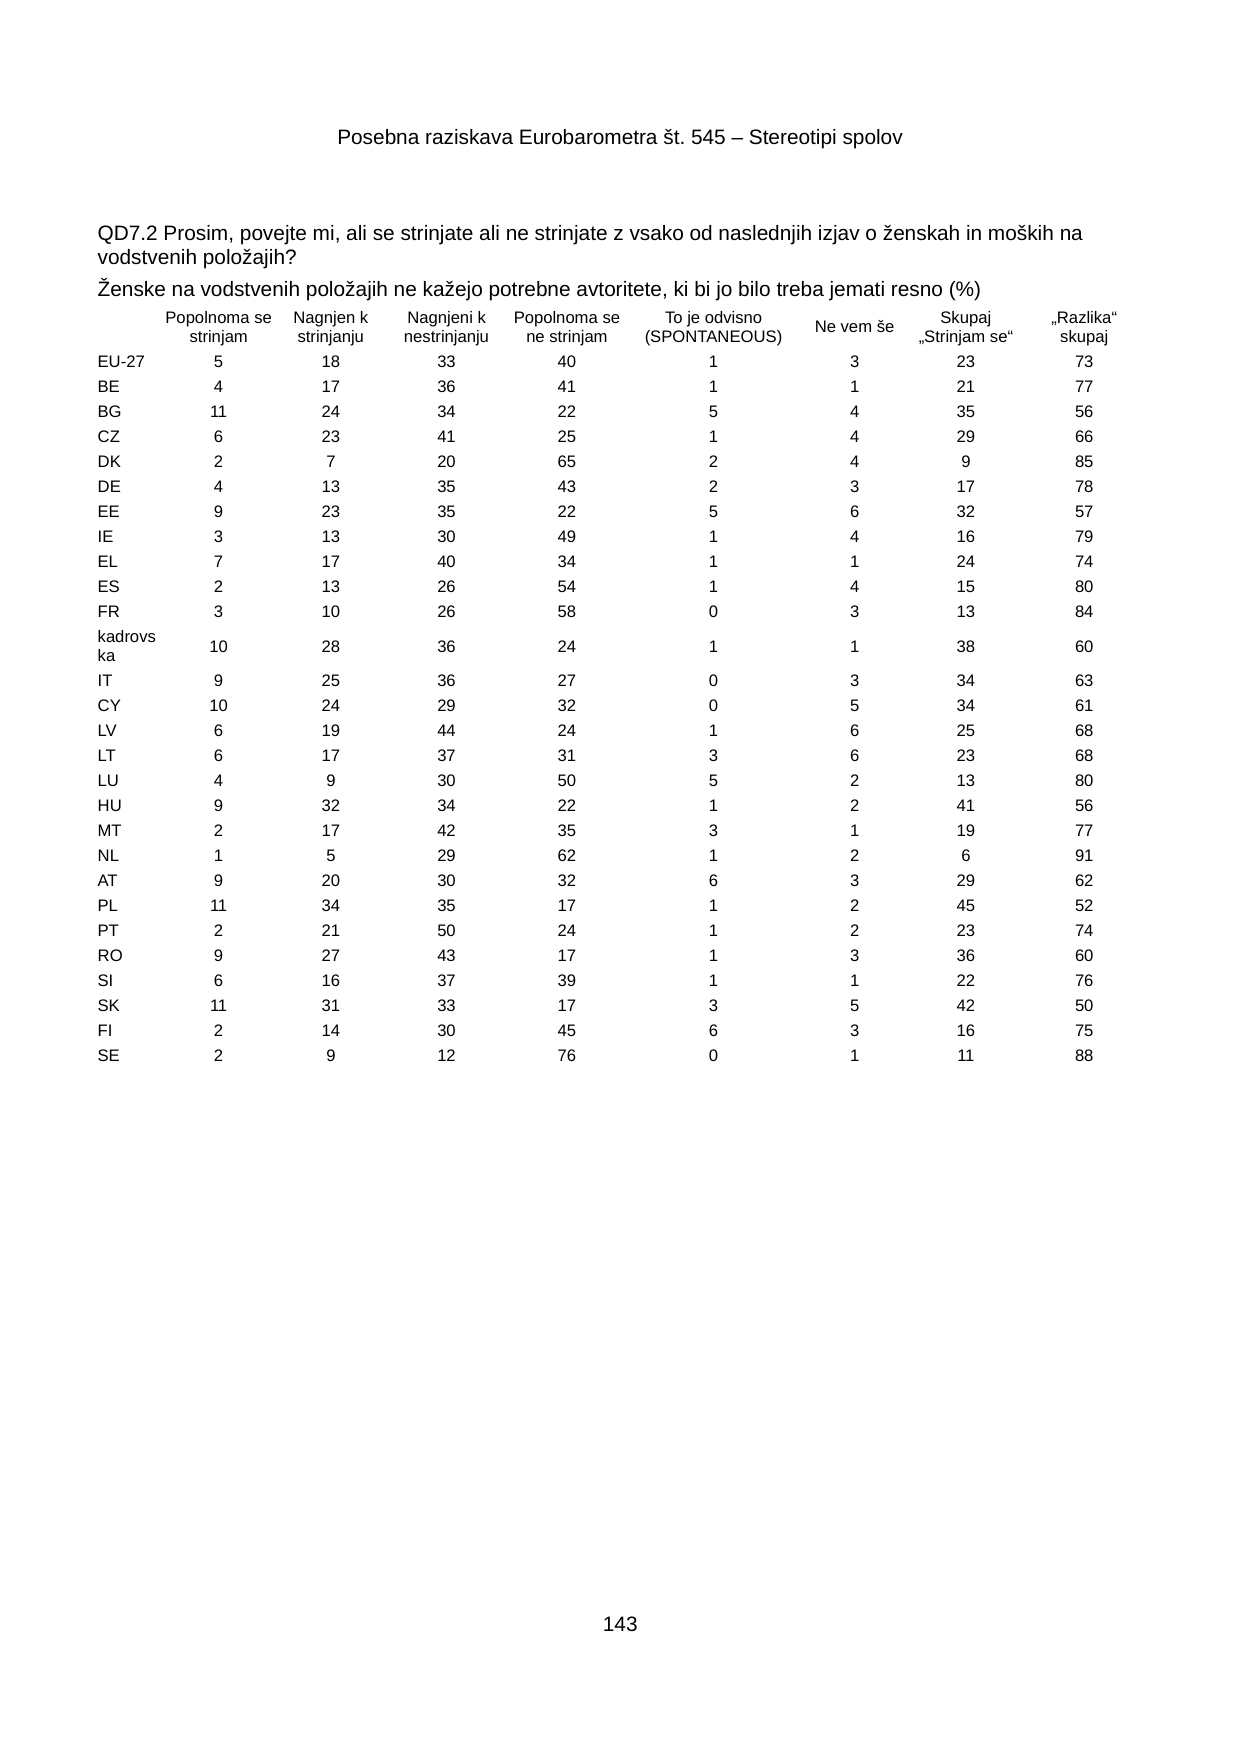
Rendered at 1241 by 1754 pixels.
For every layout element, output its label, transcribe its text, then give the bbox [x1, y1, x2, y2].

table_cell Nagnjen k strinjanju [275, 305, 386, 349]
table_cell LT [95, 743, 162, 768]
table_cell 2 [800, 768, 909, 793]
table_cell 3 [800, 868, 909, 893]
table_cell 19 [909, 818, 1022, 843]
table_cell 10 [162, 693, 275, 718]
table_cell RO [95, 943, 162, 968]
table_cell 34 [386, 399, 507, 424]
table_cell 25 [275, 668, 386, 693]
table_cell 77 [1022, 374, 1146, 399]
table_cell LU [95, 768, 162, 793]
table_cell AT [95, 868, 162, 893]
table_cell NL [95, 843, 162, 868]
table_cell 35 [909, 399, 1022, 424]
table_cell 13 [909, 768, 1022, 793]
table_cell 9 [162, 943, 275, 968]
table_cell 1 [162, 843, 275, 868]
table_cell 13 [909, 599, 1022, 624]
table_cell Skupaj „Strinjam se“ [909, 305, 1022, 349]
table_cell 17 [507, 943, 627, 968]
table_cell 17 [275, 818, 386, 843]
table_cell 30 [386, 524, 507, 549]
table_cell 76 [1022, 968, 1146, 993]
table_cell 17 [275, 374, 386, 399]
table_cell 24 [909, 549, 1022, 574]
table_cell 3 [800, 349, 909, 374]
table_cell DK [95, 449, 162, 474]
table_cell 9 [162, 499, 275, 524]
table_cell 25 [909, 718, 1022, 743]
table_cell 34 [275, 893, 386, 918]
table_cell 29 [386, 843, 507, 868]
table_cell 11 [162, 893, 275, 918]
table_cell 16 [909, 524, 1022, 549]
table_cell 10 [275, 599, 386, 624]
table_cell 79 [1022, 524, 1146, 549]
table_cell 30 [386, 868, 507, 893]
table_cell 34 [386, 793, 507, 818]
table_cell 85 [1022, 449, 1146, 474]
table_cell 6 [800, 718, 909, 743]
table_cell 23 [275, 424, 386, 449]
table_cell 66 [1022, 424, 1146, 449]
table_cell 13 [275, 524, 386, 549]
table_cell 22 [507, 499, 627, 524]
table_cell 75 [1022, 1018, 1146, 1043]
table_cell 6 [162, 718, 275, 743]
table_cell 34 [507, 549, 627, 574]
table_cell 41 [386, 424, 507, 449]
table_cell 26 [386, 574, 507, 599]
table_cell Ne vem še [800, 305, 909, 349]
table_cell 36 [386, 668, 507, 693]
table_cell FR [95, 599, 162, 624]
table_cell 17 [275, 549, 386, 574]
table_cell 1 [800, 624, 909, 668]
table_cell 3 [627, 743, 800, 768]
table_cell 33 [386, 993, 507, 1018]
table_cell 6 [162, 968, 275, 993]
table_cell 4 [162, 768, 275, 793]
table_cell BG [95, 399, 162, 424]
table_cell 24 [507, 918, 627, 943]
table_cell 6 [800, 743, 909, 768]
table_cell 50 [507, 768, 627, 793]
table_cell 2 [627, 449, 800, 474]
table_cell 29 [386, 693, 507, 718]
table_cell PL [95, 893, 162, 918]
table_cell 16 [275, 968, 386, 993]
table_cell 17 [507, 993, 627, 1018]
table_cell 58 [507, 599, 627, 624]
table_cell 24 [507, 624, 627, 668]
table_cell 1 [627, 918, 800, 943]
table_cell 2 [162, 918, 275, 943]
table_cell 5 [627, 768, 800, 793]
table_cell 29 [909, 868, 1022, 893]
table_cell PT [95, 918, 162, 943]
table_cell 32 [507, 868, 627, 893]
table_cell 77 [1022, 818, 1146, 843]
table_cell 1 [627, 943, 800, 968]
table_cell 2 [162, 1018, 275, 1043]
table_header QD7.2 Prosim, povejte mi, ali se strinjate ali ne strinjate z vsako od naslednjih izjav o ženskah in moških na vodstvenih položajih? [95, 217, 1146, 272]
table_cell 6 [800, 499, 909, 524]
table_cell 2 [162, 1043, 275, 1068]
table_cell 2 [800, 843, 909, 868]
table_cell 43 [507, 474, 627, 499]
table_cell 9 [162, 868, 275, 893]
table_cell 31 [507, 743, 627, 768]
table_cell 84 [1022, 599, 1146, 624]
table_cell 2 [162, 449, 275, 474]
table_cell 17 [909, 474, 1022, 499]
table_cell 74 [1022, 549, 1146, 574]
table_cell 65 [507, 449, 627, 474]
table_cell 9 [162, 668, 275, 693]
table_cell kadrovska [95, 624, 162, 668]
table_cell 1 [627, 793, 800, 818]
table_cell 0 [627, 668, 800, 693]
table_cell 18 [275, 349, 386, 374]
table_cell [95, 305, 162, 349]
table_cell 12 [386, 1043, 507, 1068]
table_cell 3 [627, 993, 800, 1018]
table_cell 7 [162, 549, 275, 574]
table_cell 34 [909, 668, 1022, 693]
table_cell Popolnoma se strinjam [162, 305, 275, 349]
table_cell DE [95, 474, 162, 499]
table_cell 20 [386, 449, 507, 474]
table_cell 80 [1022, 768, 1146, 793]
table_cell 57 [1022, 499, 1146, 524]
table_cell 2 [800, 893, 909, 918]
table_cell 41 [909, 793, 1022, 818]
table_cell 21 [275, 918, 386, 943]
table_cell 80 [1022, 574, 1146, 599]
table_cell SE [95, 1043, 162, 1068]
table_cell 56 [1022, 793, 1146, 818]
table_cell 68 [1022, 718, 1146, 743]
table_cell 56 [1022, 399, 1146, 424]
table_cell 2 [162, 818, 275, 843]
table_cell Nagnjeni k nestrinjanju [386, 305, 507, 349]
table_cell 22 [507, 793, 627, 818]
table_cell 3 [627, 818, 800, 843]
table_cell 26 [386, 599, 507, 624]
table_cell 7 [275, 449, 386, 474]
table_cell Popolnoma se ne strinjam [507, 305, 627, 349]
table_cell 40 [386, 549, 507, 574]
table_cell 5 [627, 399, 800, 424]
table_cell 5 [800, 693, 909, 718]
table_cell Ženske na vodstvenih položajih ne kažejo potrebne avtoritete, ki bi jo bilo treba jemati resno (%) [95, 273, 1146, 305]
table_cell 3 [800, 668, 909, 693]
table_cell HU [95, 793, 162, 818]
table_cell 22 [909, 968, 1022, 993]
table_cell 34 [909, 693, 1022, 718]
table_cell 5 [627, 499, 800, 524]
table_cell 31 [275, 993, 386, 1018]
table_cell SK [95, 993, 162, 1018]
table_cell 23 [909, 918, 1022, 943]
table_cell 6 [162, 424, 275, 449]
table_cell 22 [507, 399, 627, 424]
table_cell 0 [627, 599, 800, 624]
table_cell 36 [386, 624, 507, 668]
table_cell 39 [507, 968, 627, 993]
table_cell 32 [275, 793, 386, 818]
table_cell 38 [909, 624, 1022, 668]
table_cell 3 [800, 599, 909, 624]
table_cell 1 [627, 718, 800, 743]
table_cell EE [95, 499, 162, 524]
table_cell 2 [162, 574, 275, 599]
table_cell 35 [386, 499, 507, 524]
table_cell 14 [275, 1018, 386, 1043]
table_cell 24 [507, 718, 627, 743]
table_cell 1 [627, 893, 800, 918]
table_cell 36 [909, 943, 1022, 968]
table_cell 30 [386, 1018, 507, 1043]
table_cell 61 [1022, 693, 1146, 718]
table_cell FI [95, 1018, 162, 1043]
table_cell 1 [627, 374, 800, 399]
table_cell 6 [909, 843, 1022, 868]
table_cell 32 [507, 693, 627, 718]
table_cell 16 [909, 1018, 1022, 1043]
table_cell IT [95, 668, 162, 693]
table_cell 9 [275, 1043, 386, 1068]
table_cell 4 [800, 524, 909, 549]
table_cell 36 [386, 374, 507, 399]
table_cell 35 [386, 893, 507, 918]
table_cell 1 [627, 843, 800, 868]
table_cell EL [95, 549, 162, 574]
table_cell 88 [1022, 1043, 1146, 1068]
table_cell 68 [1022, 743, 1146, 768]
table_cell CZ [95, 424, 162, 449]
table_cell 23 [909, 349, 1022, 374]
table_cell 3 [800, 943, 909, 968]
table_cell „Razlika“ skupaj [1022, 305, 1146, 349]
table_cell 73 [1022, 349, 1146, 374]
table_cell 27 [507, 668, 627, 693]
table_cell 11 [909, 1043, 1022, 1068]
table_cell 60 [1022, 943, 1146, 968]
table_cell 42 [909, 993, 1022, 1018]
table_cell 17 [507, 893, 627, 918]
table_cell 40 [507, 349, 627, 374]
table_cell 21 [909, 374, 1022, 399]
table_cell 27 [275, 943, 386, 968]
table_cell BE [95, 374, 162, 399]
table_cell 54 [507, 574, 627, 599]
table_cell 62 [507, 843, 627, 868]
table_cell 2 [627, 474, 800, 499]
table_cell 20 [275, 868, 386, 893]
table_cell 24 [275, 693, 386, 718]
table_cell 6 [162, 743, 275, 768]
table_cell 15 [909, 574, 1022, 599]
table_cell 1 [627, 524, 800, 549]
table_cell 49 [507, 524, 627, 549]
table_cell 4 [800, 449, 909, 474]
table_cell 33 [386, 349, 507, 374]
table_cell EU-27 [95, 349, 162, 374]
table_cell 3 [800, 1018, 909, 1043]
table_cell 78 [1022, 474, 1146, 499]
table_cell 13 [275, 574, 386, 599]
table_cell 52 [1022, 893, 1146, 918]
table_cell IE [95, 524, 162, 549]
table_cell 29 [909, 424, 1022, 449]
table_cell 1 [627, 574, 800, 599]
table_cell LV [95, 718, 162, 743]
table_cell 1 [800, 374, 909, 399]
table_cell 11 [162, 993, 275, 1018]
table_cell 4 [800, 574, 909, 599]
table_cell 1 [800, 1043, 909, 1068]
table_cell 43 [386, 943, 507, 968]
table_cell 37 [386, 968, 507, 993]
table_cell 2 [800, 918, 909, 943]
table_cell 10 [162, 624, 275, 668]
table_cell 11 [162, 399, 275, 424]
table_cell 45 [909, 893, 1022, 918]
table_cell 1 [800, 968, 909, 993]
table_cell CY [95, 693, 162, 718]
table_cell 23 [275, 499, 386, 524]
table_cell 0 [627, 1043, 800, 1068]
table_cell 9 [275, 768, 386, 793]
table_cell 28 [275, 624, 386, 668]
table_cell 32 [909, 499, 1022, 524]
table_cell 41 [507, 374, 627, 399]
table_cell 4 [800, 424, 909, 449]
table_cell 1 [800, 818, 909, 843]
table_cell 9 [909, 449, 1022, 474]
table_cell 24 [275, 399, 386, 424]
table_cell 50 [386, 918, 507, 943]
table_cell 76 [507, 1043, 627, 1068]
table_cell 45 [507, 1018, 627, 1043]
table_cell MT [95, 818, 162, 843]
table_cell 30 [386, 768, 507, 793]
table_cell 35 [507, 818, 627, 843]
table_cell 35 [386, 474, 507, 499]
table_cell 17 [275, 743, 386, 768]
table_cell 5 [275, 843, 386, 868]
table_cell 44 [386, 718, 507, 743]
table_cell To je odvisno (SPONTANEOUS) [627, 305, 800, 349]
table_cell 19 [275, 718, 386, 743]
table_cell 6 [627, 868, 800, 893]
table_cell 1 [627, 349, 800, 374]
table_cell 4 [800, 399, 909, 424]
table_cell 1 [627, 968, 800, 993]
table_cell 50 [1022, 993, 1146, 1018]
table_cell 74 [1022, 918, 1146, 943]
table_cell ES [95, 574, 162, 599]
table_cell 0 [627, 693, 800, 718]
table_cell 13 [275, 474, 386, 499]
table_cell 62 [1022, 868, 1146, 893]
table_cell 91 [1022, 843, 1146, 868]
table_cell 5 [800, 993, 909, 1018]
table_cell 60 [1022, 624, 1146, 668]
table_cell 1 [627, 624, 800, 668]
table_cell 1 [627, 549, 800, 574]
table_cell 1 [627, 424, 800, 449]
table_cell 3 [800, 474, 909, 499]
table_cell 2 [800, 793, 909, 818]
table_cell 9 [162, 793, 275, 818]
table_cell 63 [1022, 668, 1146, 693]
table_cell 4 [162, 474, 275, 499]
table_cell 42 [386, 818, 507, 843]
table_cell 3 [162, 599, 275, 624]
table_cell 4 [162, 374, 275, 399]
table_cell SI [95, 968, 162, 993]
table_cell 1 [800, 549, 909, 574]
table_cell 25 [507, 424, 627, 449]
table_cell 23 [909, 743, 1022, 768]
table_cell 37 [386, 743, 507, 768]
table_cell 5 [162, 349, 275, 374]
table_cell 6 [627, 1018, 800, 1043]
table_cell 3 [162, 524, 275, 549]
